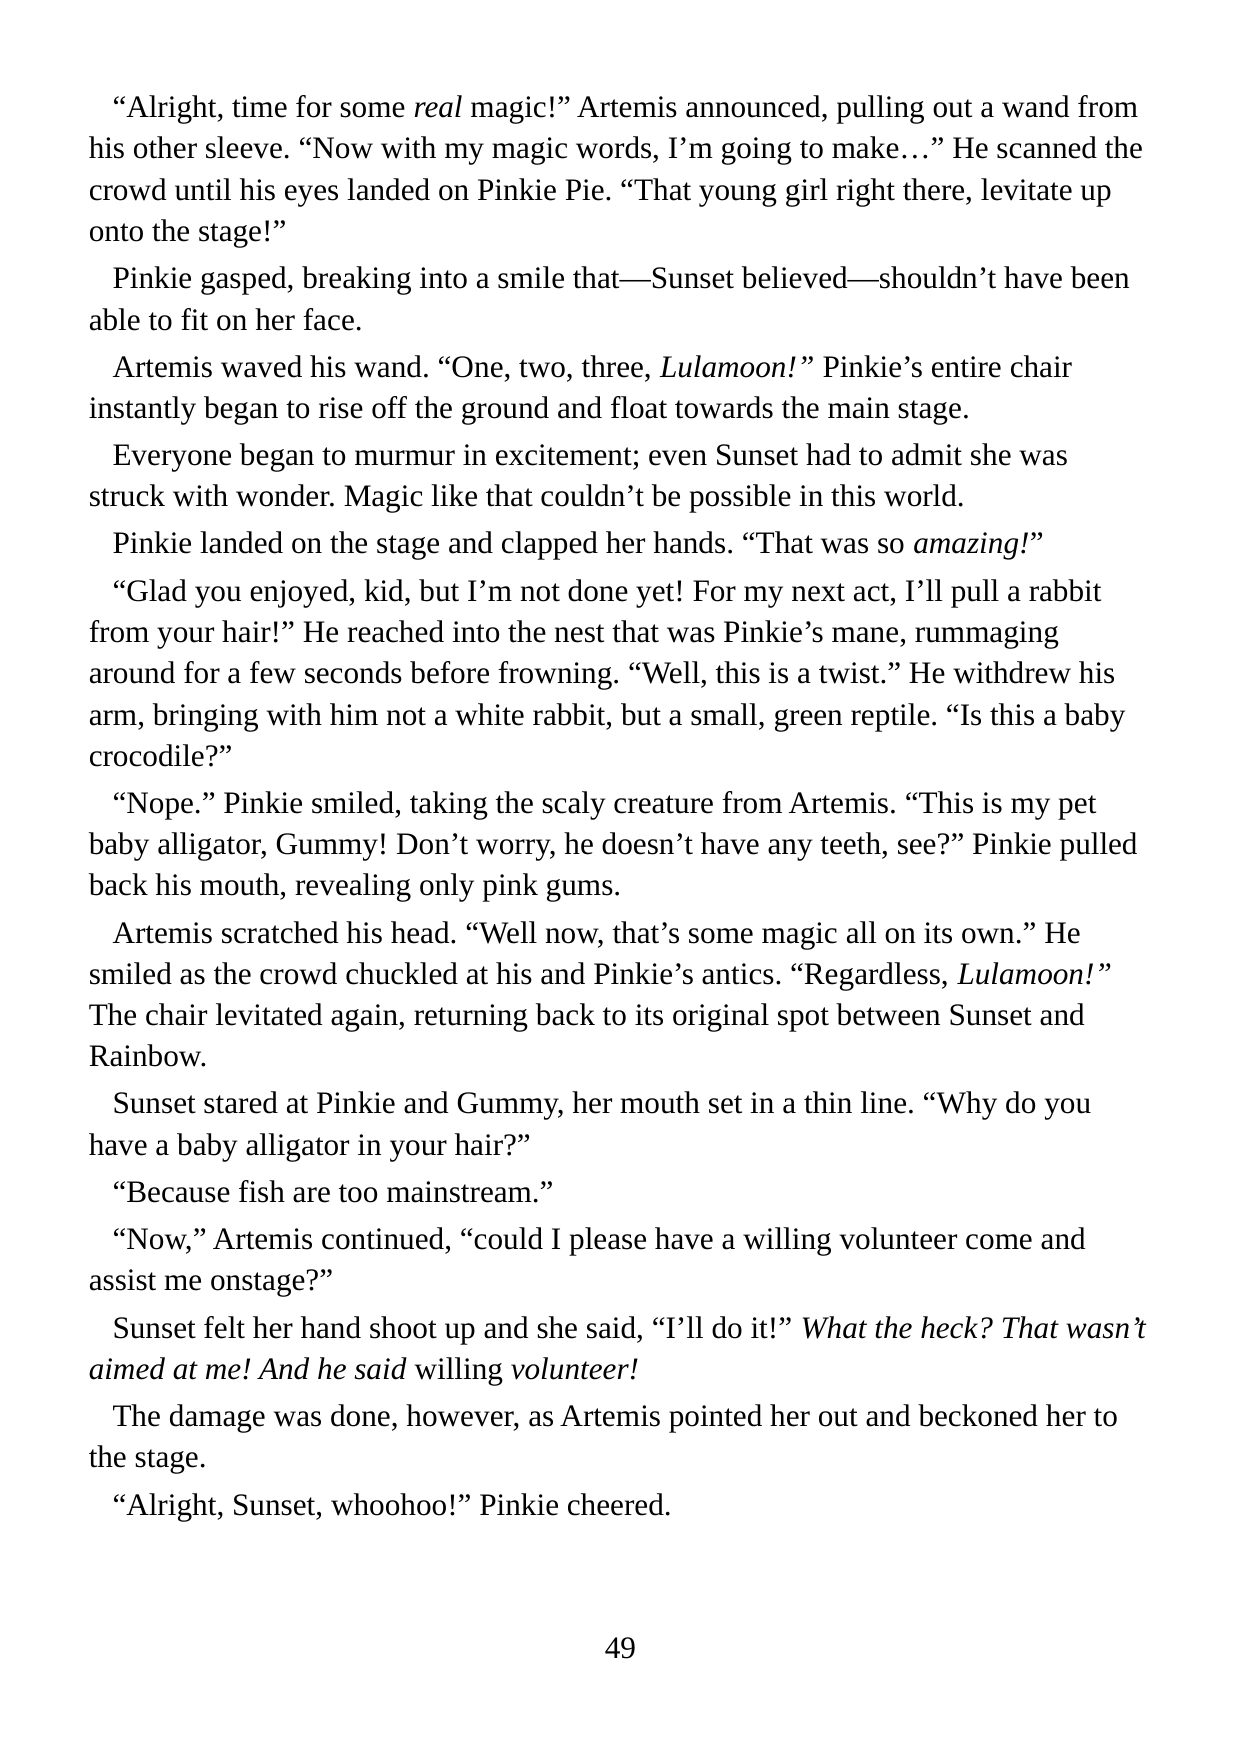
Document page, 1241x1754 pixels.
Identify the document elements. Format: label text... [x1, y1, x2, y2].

text “Alright, time for some real magic!” Artemis announced, pulling out a wand from his other sleeve. “Now with my magic words, I’m going to make…” He scanned the crowd until his eyes landed on Pinkie Pie. “That young girl right there, levitate up onto the stage!” [88, 88, 1152, 248]
text “Alright, Sunset, whoohoo!” Pinkie cheered. [88, 1486, 1152, 1522]
text Everyone began to murmur in excitement; even Sunset had to admit she was struck with wonder. Magic like that couldn’t be possible in this world. [88, 436, 1152, 513]
text Artemis scratched his head. “Well now, that’s some magic all on its own.” He smiled as the crowd chuckled at his and Pinkie’s antics. “Regardless, Lulamoon!” The chair levitated again, returning back to its original spot between Sunset and Rainbow. [88, 914, 1152, 1073]
text Artemis waved his wand. “One, two, three, Lulamoon!” Pinkie’s entire chair instantly began to rise off the ground and float towards the main stage. [88, 348, 1152, 425]
text Pinkie landed on the stage and clapped her hands. “That was so amazing!” [88, 525, 1152, 561]
text “Glad you enjoyed, kid, but I’m not done yet! For my next act, I’ll pull a rabbit from your hair!” He reached into the nest that was Pinkie’s mane, rummaging around for a few seconds before frowning. “Well, this is a twist.” He withdrew his arm, bringing with him not a white rabbit, but a small, green reptile. “Is this a baby crocodile?” [88, 572, 1152, 773]
text “Nope.” Pinkie smiled, taking the scaly creature from Artemis. “This is my pet baby alligator, Gummy! Don’t worry, he doesn’t have any teeth, see?” Pinkie pulled back his mouth, revealing only pink gums. [88, 784, 1152, 903]
text Sunset felt her hand shoot up and she said, “I’ll do it!” What the heck? That wasn’t aimed at me! And he said willing volunteer! [88, 1309, 1152, 1386]
text Sunset stared at Pinkie and Gummy, her mouth set in a thin line. “Why do you have a baby alligator in your hair?” [88, 1085, 1152, 1162]
text “Because fish are too mainstream.” [88, 1173, 1152, 1209]
text Pinkie gasped, breaking into a smile that—Sunset believed—shouldn’t have been able to fit on her face. [88, 259, 1152, 337]
text The damage was done, however, as Artemis pointed her out and beckoned her to the stage. [88, 1397, 1152, 1474]
text “Now,” Artemis continued, “could I please have a willing volunteer come and assist me onstage?” [88, 1220, 1152, 1298]
